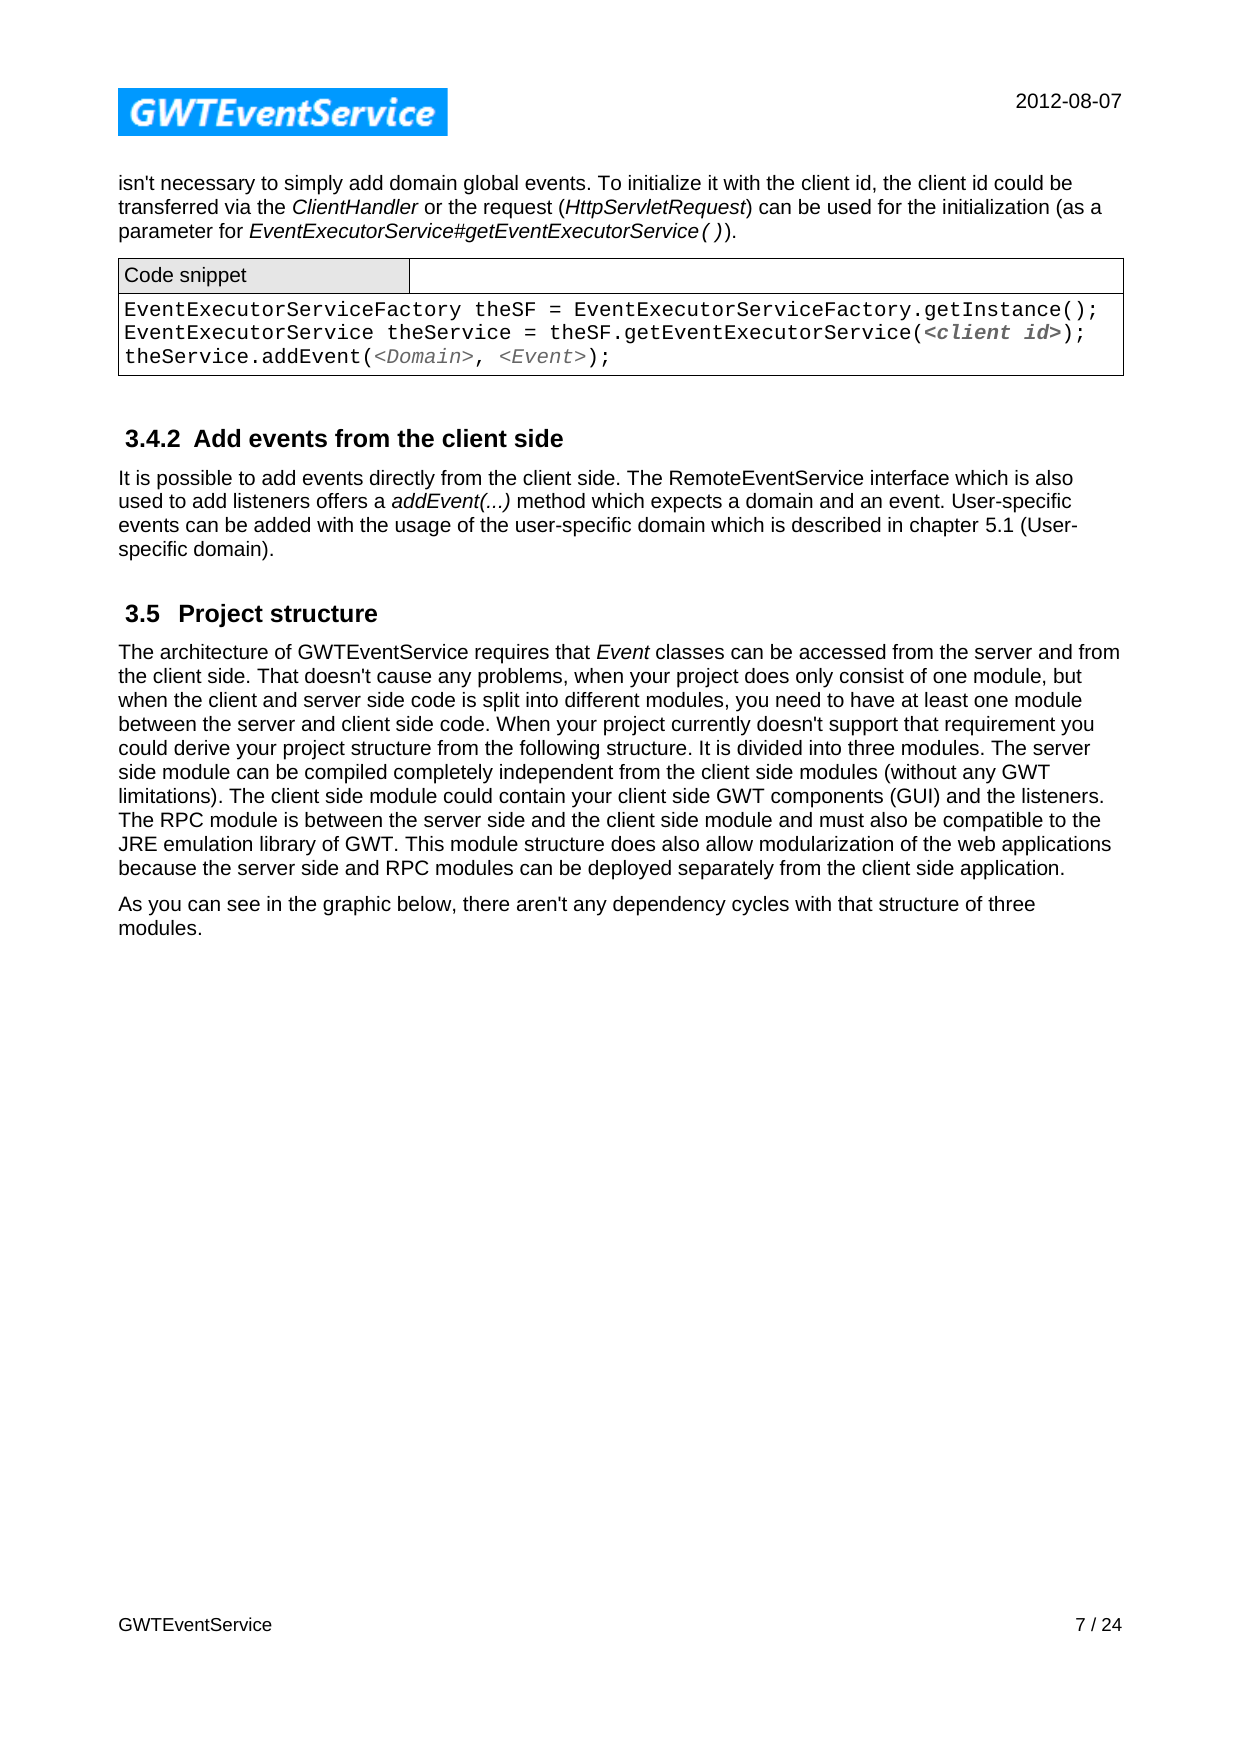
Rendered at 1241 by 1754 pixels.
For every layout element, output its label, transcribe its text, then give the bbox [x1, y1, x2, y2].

picture [118, 88, 448, 136]
subtitle Add events from the client side [118, 424, 1122, 453]
text isn't necessary to simply add domain global events. To initialize it with the client id, the client id could be transferred via the ClientHandler or the request (HttpServletRequest) can be used for the initialization (as a parameter for EventExecutorService#getEventExecutorService()). [118, 171, 1122, 245]
subtitle Project structure [118, 599, 1122, 627]
table_cell EventExecutorServiceFactory theSF = EventExecutorServiceFactory.getInstance(); EventExecutorService theService = theSF.getEventExecutorService(<client id>); theService.addEvent(<Domain>, <Event>); [119, 294, 1123, 375]
table_header Code snippet [119, 259, 409, 293]
text The architecture of GWTEventService requires that Event classes can be accessed from the server and from the client side. That doesn't cause any problems, when your project does only consist of one module, but when the client and server side code is split into different modules, you need to have at least one module between the server and client side code. When your project currently doesn't support that requirement you could derive your project structure from the following structure. It is divided into three modules. The server side module can be compiled completely independent from the client side modules (without any GWT limitations). The client side module could contain your client side GWT components (GUI) and the listeners. The RPC module is between the server side and the client side module and must also be compatible to the JRE emulation library of GWT. This module structure does also allow modularization of the web applications because the server side and RPC modules can be deployed separately from the client side application. [118, 640, 1122, 879]
text As you can see in the graphic below, there aren't any dependency cycles with that structure of three modules. [118, 892, 1122, 940]
text It is possible to add events directly from the client side. The RemoteEventService interface which is also used to add listeners offers a addEvent(...) method which expects a domain and an event. User-specific events can be added with the usage of the user-specific domain which is described in chapter 5.1 (User-specific domain). [118, 465, 1122, 561]
table_header [410, 259, 1123, 293]
